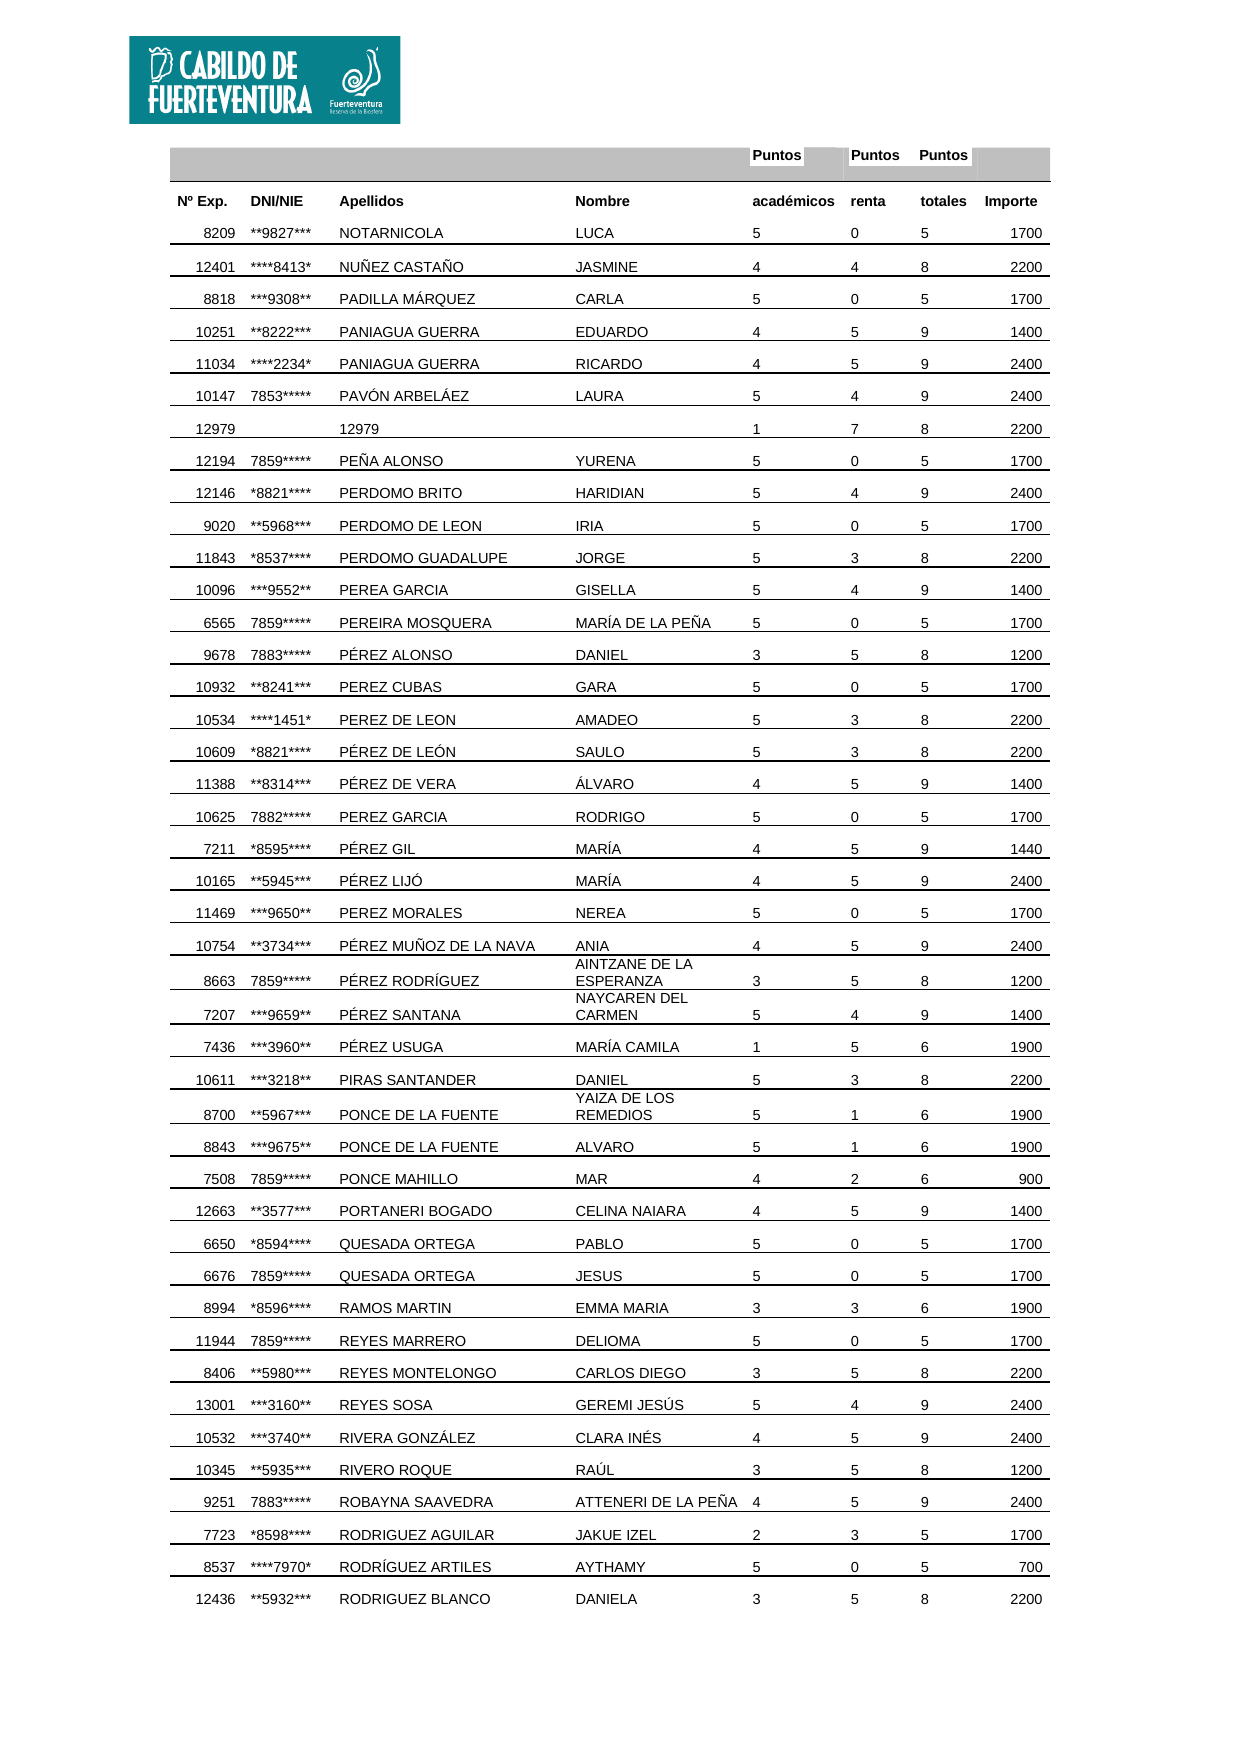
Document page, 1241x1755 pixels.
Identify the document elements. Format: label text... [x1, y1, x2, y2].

table_cell 5 [745, 1383, 843, 1413]
table_cell 0 [843, 600, 903, 631]
table_cell 8 [903, 956, 976, 989]
table_cell ***3218** [243, 1057, 325, 1088]
table_cell PONCE MAHILLO [325, 1157, 555, 1187]
table_cell 5 [745, 1253, 843, 1284]
table_cell 5 [745, 1124, 843, 1155]
table_cell 1200 [976, 956, 1050, 989]
table_cell 5 [903, 1512, 976, 1543]
table_cell 3 [745, 1577, 843, 1616]
table_cell 8818 [170, 277, 243, 307]
table_cell 6565 [170, 600, 243, 631]
table_cell REYES MARRERO [325, 1318, 555, 1349]
table_cell 0 [843, 1221, 903, 1252]
table_cell 4 [745, 859, 843, 889]
table_cell 12401 [170, 245, 243, 275]
table_cell 1 [843, 1124, 903, 1155]
table_cell ***3740** [243, 1415, 325, 1446]
table_cell 1 [745, 406, 843, 437]
table_cell 5 [903, 1221, 976, 1252]
table_cell 5 [903, 794, 976, 825]
table_cell 3 [843, 535, 903, 566]
table_cell 1700 [976, 438, 1050, 469]
table_cell 7853***** [243, 374, 325, 404]
table_cell 9 [903, 826, 976, 857]
table_cell 8 [903, 697, 976, 728]
table_cell RICARDO [555, 341, 745, 372]
table_cell 5 [843, 341, 903, 372]
table_cell 1400 [976, 309, 1050, 340]
table_cell **8222*** [243, 309, 325, 340]
table_cell 1700 [976, 1512, 1050, 1543]
table_cell 2200 [976, 1577, 1050, 1616]
table_cell 5 [745, 665, 843, 695]
table_cell *8537**** [243, 535, 325, 566]
table_cell QUESADA ORTEGA [325, 1221, 555, 1252]
table_cell GEREMI JESÚS [555, 1383, 745, 1413]
table_cell *8821**** [243, 471, 325, 501]
table_cell 2400 [976, 1415, 1050, 1446]
table_cell 2200 [976, 1057, 1050, 1088]
table_cell 5 [745, 438, 843, 469]
table_cell AYTHAMY [555, 1545, 745, 1575]
table_cell **5967*** [243, 1090, 325, 1123]
table_cell 8406 [170, 1351, 243, 1381]
table_cell 12979 [170, 406, 243, 437]
table_cell PÉREZ DE LEÓN [325, 729, 555, 760]
table_cell 9 [903, 990, 976, 1023]
table_cell ***9659** [243, 990, 325, 1023]
table_cell MAR [555, 1157, 745, 1187]
table_cell PONCE DE LA FUENTE [325, 1124, 555, 1155]
table_cell ***3960** [243, 1025, 325, 1056]
table_header Importe 1700 [976, 198, 1050, 243]
table_cell 5 [843, 1447, 903, 1478]
table_cell PÉREZ USUGA [325, 1025, 555, 1056]
table_cell 12979 [325, 406, 555, 437]
table_cell 7883***** [243, 1480, 325, 1511]
table_cell PEREZ CUBAS [325, 665, 555, 695]
table_cell NUÑEZ CASTAÑO [325, 245, 555, 275]
table_cell MARÍA [555, 859, 745, 889]
table_cell 5 [903, 600, 976, 631]
table_cell 12194 [170, 438, 243, 469]
table_cell 9 [903, 471, 976, 501]
table_cell 2400 [976, 341, 1050, 372]
table_cell ****1451* [243, 697, 325, 728]
table_cell 1400 [976, 1189, 1050, 1219]
table_cell 4 [745, 245, 843, 275]
table_cell 5 [903, 665, 976, 695]
table_cell 1400 [976, 568, 1050, 598]
table_cell 11469 [170, 891, 243, 922]
table_cell ****2234* [243, 341, 325, 372]
table_cell GARA [555, 665, 745, 695]
table_cell 3 [745, 956, 843, 989]
table_cell 10251 [170, 309, 243, 340]
table_cell 5 [903, 503, 976, 534]
table_cell 10625 [170, 794, 243, 825]
table_cell 10147 [170, 374, 243, 404]
table_cell 4 [745, 826, 843, 857]
table_cell PÉREZ GIL [325, 826, 555, 857]
table_cell 1440 [976, 826, 1050, 857]
table_cell 4 [745, 923, 843, 954]
table_cell 5 [745, 535, 843, 566]
table_cell 7883***** [243, 632, 325, 663]
table_cell 8 [903, 1351, 976, 1381]
table_cell ***3160** [243, 1383, 325, 1413]
table_cell 12436 [170, 1577, 243, 1616]
table_cell **8314*** [243, 762, 325, 792]
table_cell 6 [903, 1090, 976, 1123]
table_cell 2400 [976, 1383, 1050, 1413]
table_cell 5 [745, 471, 843, 501]
table_cell 10754 [170, 923, 243, 954]
table_cell ***9675** [243, 1124, 325, 1155]
table_cell PÉREZ DE VERA [325, 762, 555, 792]
table_cell 2400 [976, 471, 1050, 501]
table_cell 1 [843, 1090, 903, 1123]
table_cell ATTENERI DE LA PEÑA [555, 1480, 745, 1511]
table_cell 7859***** [243, 1157, 325, 1187]
table_cell 5 [745, 1221, 843, 1252]
table_cell 4 [745, 762, 843, 792]
table_cell 1400 [976, 990, 1050, 1023]
table_cell 1700 [976, 1318, 1050, 1349]
table_cell 5 [843, 1351, 903, 1381]
table_cell 6 [903, 1124, 976, 1155]
table_cell AMADEO [555, 697, 745, 728]
table_cell DELIOMA [555, 1318, 745, 1349]
table_cell 5 [745, 697, 843, 728]
table_cell MARÍA [555, 826, 745, 857]
table_cell 8 [903, 1057, 976, 1088]
table_cell RODRIGUEZ AGUILAR [325, 1512, 555, 1543]
table_cell 0 [843, 665, 903, 695]
table_cell PEREIRA MOSQUERA [325, 600, 555, 631]
table_cell QUESADA ORTEGA [325, 1253, 555, 1284]
table_cell 7207 [170, 990, 243, 1023]
table_cell REYES MONTELONGO [325, 1351, 555, 1381]
table_cell 10096 [170, 568, 243, 598]
table_cell 2200 [976, 535, 1050, 566]
table_cell 5 [745, 794, 843, 825]
table_cell 11944 [170, 1318, 243, 1349]
table_cell 10345 [170, 1447, 243, 1478]
table_cell 1900 [976, 1286, 1050, 1317]
table_cell 11034 [170, 341, 243, 372]
table_cell NAYCAREN DEL CARMEN [555, 990, 745, 1023]
table_cell 2400 [976, 859, 1050, 889]
table_header Apellidos NOTARNICOLA [325, 198, 555, 243]
table_cell 3 [745, 1351, 843, 1381]
table_cell 4 [843, 245, 903, 275]
table_cell **5980*** [243, 1351, 325, 1381]
table_header Nº Exp. 8209 [170, 198, 243, 243]
table_cell 12663 [170, 1189, 243, 1219]
table_cell CLARA INÉS [555, 1415, 745, 1446]
table_cell 7859***** [243, 438, 325, 469]
table_cell 9 [903, 1415, 976, 1446]
table_cell **5945*** [243, 859, 325, 889]
table_cell RAMOS MARTIN [325, 1286, 555, 1317]
table_cell 1900 [976, 1124, 1050, 1155]
table_cell RIVERA GONZÁLEZ [325, 1415, 555, 1446]
table_cell 5 [843, 1415, 903, 1446]
table_cell 5 [903, 277, 976, 307]
table_cell GISELLA [555, 568, 745, 598]
table_cell 1400 [976, 762, 1050, 792]
table_cell ALVARO [555, 1124, 745, 1155]
table_cell 6 [903, 1025, 976, 1056]
table_cell 5 [745, 891, 843, 922]
table_cell [243, 406, 325, 437]
table_cell 5 [745, 1318, 843, 1349]
table_cell ***9650** [243, 891, 325, 922]
table_cell 8843 [170, 1124, 243, 1155]
table_cell 6676 [170, 1253, 243, 1284]
table_cell 5 [903, 1253, 976, 1284]
table_cell 5 [843, 826, 903, 857]
table_cell 3 [843, 697, 903, 728]
table_cell MARÍA DE LA PEÑA [555, 600, 745, 631]
table_cell JORGE [555, 535, 745, 566]
table_cell 8663 [170, 956, 243, 989]
table_cell 7723 [170, 1512, 243, 1543]
table_cell 9020 [170, 503, 243, 534]
table_cell PERDOMO BRITO [325, 471, 555, 501]
table_cell **8241*** [243, 665, 325, 695]
table_cell PEREZ GARCIA [325, 794, 555, 825]
table_cell 3 [745, 1447, 843, 1478]
table_cell 8 [903, 729, 976, 760]
table_cell **3734*** [243, 923, 325, 954]
table_cell ROBAYNA SAAVEDRA [325, 1480, 555, 1511]
table_cell PERDOMO DE LEON [325, 503, 555, 534]
table_cell 3 [843, 729, 903, 760]
table_cell 4 [745, 1415, 843, 1446]
table_cell 5 [745, 568, 843, 598]
table_cell 9 [903, 923, 976, 954]
table_cell ***9552** [243, 568, 325, 598]
table_cell 5 [843, 632, 903, 663]
table_header DNI/NIE **9827*** [243, 198, 325, 243]
table_cell 0 [843, 1253, 903, 1284]
table_cell EMMA MARIA [555, 1286, 745, 1317]
table_cell 0 [843, 503, 903, 534]
table_cell *8594**** [243, 1221, 325, 1252]
table_cell 1900 [976, 1025, 1050, 1056]
table_cell 2 [745, 1512, 843, 1543]
table_cell 4 [843, 568, 903, 598]
table_cell PABLO [555, 1221, 745, 1252]
table_cell 11843 [170, 535, 243, 566]
table_cell 12146 [170, 471, 243, 501]
table_cell 5 [843, 762, 903, 792]
table_cell 2400 [976, 923, 1050, 954]
table_cell PEREZ MORALES [325, 891, 555, 922]
table_cell 2200 [976, 406, 1050, 437]
table_cell MARÍA CAMILA [555, 1025, 745, 1056]
table_cell 1 [745, 1025, 843, 1056]
table_cell CARLOS DIEGO [555, 1351, 745, 1381]
table_cell 5 [903, 438, 976, 469]
table_cell PADILLA MÁRQUEZ [325, 277, 555, 307]
table_cell 7436 [170, 1025, 243, 1056]
table_cell 2200 [976, 245, 1050, 275]
table_cell 10932 [170, 665, 243, 695]
table_cell 5 [745, 990, 843, 1023]
table_cell 5 [843, 859, 903, 889]
table_cell PAVÓN ARBELÁEZ [325, 374, 555, 404]
table_cell *8598**** [243, 1512, 325, 1543]
table_cell 13001 [170, 1383, 243, 1413]
table_cell *8821**** [243, 729, 325, 760]
table_cell 8537 [170, 1545, 243, 1575]
table_cell JESUS [555, 1253, 745, 1284]
table_cell DANIEL [555, 632, 745, 663]
table_cell 5 [843, 956, 903, 989]
table_cell 9 [903, 341, 976, 372]
table_cell 8 [903, 406, 976, 437]
table_cell 0 [843, 438, 903, 469]
table_cell ÁLVARO [555, 762, 745, 792]
table_cell 11388 [170, 762, 243, 792]
table_cell 6 [903, 1286, 976, 1317]
table_cell 5 [745, 1090, 843, 1123]
table_cell 4 [745, 1157, 843, 1187]
table_cell 2400 [976, 374, 1050, 404]
table_cell ****7970* [243, 1545, 325, 1575]
table_cell 2400 [976, 1480, 1050, 1511]
table_cell 0 [843, 1545, 903, 1575]
table_cell JASMINE [555, 245, 745, 275]
table_cell 9 [903, 374, 976, 404]
table_cell PEÑA ALONSO [325, 438, 555, 469]
table_cell **3577*** [243, 1189, 325, 1219]
table_cell PÉREZ SANTANA [325, 990, 555, 1023]
table_cell 1700 [976, 1221, 1050, 1252]
table_cell HARIDIAN [555, 471, 745, 501]
table_cell 5 [843, 1577, 903, 1616]
table_cell 8700 [170, 1090, 243, 1123]
table_cell 4 [745, 309, 843, 340]
table_cell DANIELA [555, 1577, 745, 1616]
table_cell JAKUE IZEL [555, 1512, 745, 1543]
table_cell ANIA [555, 923, 745, 954]
table_cell 10609 [170, 729, 243, 760]
table_cell 3 [843, 1286, 903, 1317]
table_cell 1200 [976, 1447, 1050, 1478]
table_cell YURENA [555, 438, 745, 469]
table_cell 8 [903, 245, 976, 275]
table_cell 5 [745, 600, 843, 631]
table_cell 1700 [976, 600, 1050, 631]
table_cell 4 [843, 1383, 903, 1413]
table_cell 5 [745, 503, 843, 534]
table_cell 8 [903, 1577, 976, 1616]
table_cell 8 [903, 535, 976, 566]
table_cell 7859***** [243, 1318, 325, 1349]
table_cell 3 [843, 1057, 903, 1088]
table_cell 5 [745, 1057, 843, 1088]
table_cell 700 [976, 1545, 1050, 1575]
table_cell 5 [903, 891, 976, 922]
table_cell 4 [843, 374, 903, 404]
table_cell PORTANERI BOGADO [325, 1189, 555, 1219]
table_cell *8595**** [243, 826, 325, 857]
table_cell **5932*** [243, 1577, 325, 1616]
table_cell 0 [843, 1318, 903, 1349]
table_cell 5 [843, 309, 903, 340]
table_cell *8596**** [243, 1286, 325, 1317]
table_cell 7 [843, 406, 903, 437]
table_cell 1700 [976, 503, 1050, 534]
table_cell 7859***** [243, 1253, 325, 1284]
table_cell RAÚL [555, 1447, 745, 1478]
table_cell 5 [843, 1189, 903, 1219]
table_cell 7508 [170, 1157, 243, 1187]
table_cell 5 [745, 1545, 843, 1575]
table_cell 2 [843, 1157, 903, 1187]
table_cell 7859***** [243, 600, 325, 631]
table_cell ***9308** [243, 277, 325, 307]
table_cell 6650 [170, 1221, 243, 1252]
table_cell 0 [843, 891, 903, 922]
table_cell 10532 [170, 1415, 243, 1446]
table_cell 9678 [170, 632, 243, 663]
table_cell 2200 [976, 1351, 1050, 1381]
table_cell 1700 [976, 665, 1050, 695]
table_cell DANIEL [555, 1057, 745, 1088]
table_cell RODRIGUEZ BLANCO [325, 1577, 555, 1616]
table_cell 1700 [976, 891, 1050, 922]
table_cell PONCE DE LA FUENTE [325, 1090, 555, 1123]
table_cell 8 [903, 1447, 976, 1478]
table_cell PÉREZ MUÑOZ DE LA NAVA [325, 923, 555, 954]
table_cell IRIA [555, 503, 745, 534]
table_cell 2200 [976, 729, 1050, 760]
table_cell [555, 406, 745, 437]
table_cell 4 [745, 1189, 843, 1219]
table_cell PÉREZ LIJÓ [325, 859, 555, 889]
table_cell PANIAGUA GUERRA [325, 309, 555, 340]
table_cell ****8413* [243, 245, 325, 275]
table_cell PEREA GARCIA [325, 568, 555, 598]
table_cell 9 [903, 1383, 976, 1413]
table_cell 1200 [976, 632, 1050, 663]
table_cell 5 [903, 1545, 976, 1575]
table_cell YAIZA DE LOS REMEDIOS [555, 1090, 745, 1123]
table_cell 3 [843, 1512, 903, 1543]
table_cell LAURA [555, 374, 745, 404]
table_cell PANIAGUA GUERRA [325, 341, 555, 372]
table_cell 8 [903, 632, 976, 663]
table_cell 0 [843, 794, 903, 825]
table_cell AINTZANE DE LA ESPERANZA [555, 956, 745, 989]
table_cell RIVERO ROQUE [325, 1447, 555, 1478]
table_cell 5 [745, 729, 843, 760]
table_cell CELINA NAIARA [555, 1189, 745, 1219]
table_cell 6 [903, 1157, 976, 1187]
table_cell 0 [843, 277, 903, 307]
table_cell 1700 [976, 1253, 1050, 1284]
table_cell 4 [843, 471, 903, 501]
table_cell 9 [903, 1189, 976, 1219]
table_cell NEREA [555, 891, 745, 922]
table_header Nombre LUCA [555, 198, 745, 243]
table_cell 1900 [976, 1090, 1050, 1123]
table_cell **5968*** [243, 503, 325, 534]
table_cell 3 [745, 632, 843, 663]
table_cell 5 [843, 923, 903, 954]
table_cell PIRAS SANTANDER [325, 1057, 555, 1088]
table_cell CARLA [555, 277, 745, 307]
table_cell 8994 [170, 1286, 243, 1317]
table_cell 9 [903, 309, 976, 340]
table_cell REYES SOSA [325, 1383, 555, 1413]
table_cell 9 [903, 568, 976, 598]
table_cell 4 [843, 990, 903, 1023]
table_cell 5 [745, 277, 843, 307]
table_cell 4 [745, 1480, 843, 1511]
table_cell 9 [903, 1480, 976, 1511]
table_cell PÉREZ ALONSO [325, 632, 555, 663]
table_cell 1700 [976, 277, 1050, 307]
table_header totales 5 [903, 198, 976, 243]
table_cell 2200 [976, 697, 1050, 728]
table_cell PEREZ DE LEON [325, 697, 555, 728]
table_cell 5 [745, 374, 843, 404]
table_cell 7211 [170, 826, 243, 857]
table_cell 3 [745, 1286, 843, 1317]
table_cell 10165 [170, 859, 243, 889]
table_cell PERDOMO GUADALUPE [325, 535, 555, 566]
table_cell RODRIGO [555, 794, 745, 825]
table_header académicos 5 [745, 198, 843, 243]
table_cell 10611 [170, 1057, 243, 1088]
table_cell 10534 [170, 697, 243, 728]
table_cell 5 [843, 1025, 903, 1056]
table_cell 7882***** [243, 794, 325, 825]
table_cell 4 [745, 341, 843, 372]
table_cell **5935*** [243, 1447, 325, 1478]
table_cell 9 [903, 859, 976, 889]
table_cell EDUARDO [555, 309, 745, 340]
table_cell PÉREZ RODRÍGUEZ [325, 956, 555, 989]
table_cell 1700 [976, 794, 1050, 825]
table_cell RODRÍGUEZ ARTILES [325, 1545, 555, 1575]
table_cell 5 [843, 1480, 903, 1511]
table_cell SAULO [555, 729, 745, 760]
table_cell 5 [903, 1318, 976, 1349]
table_cell 7859***** [243, 956, 325, 989]
table_cell 900 [976, 1157, 1050, 1187]
table_header renta 0 [843, 198, 903, 243]
table_cell 9 [903, 762, 976, 792]
table_cell 9251 [170, 1480, 243, 1511]
